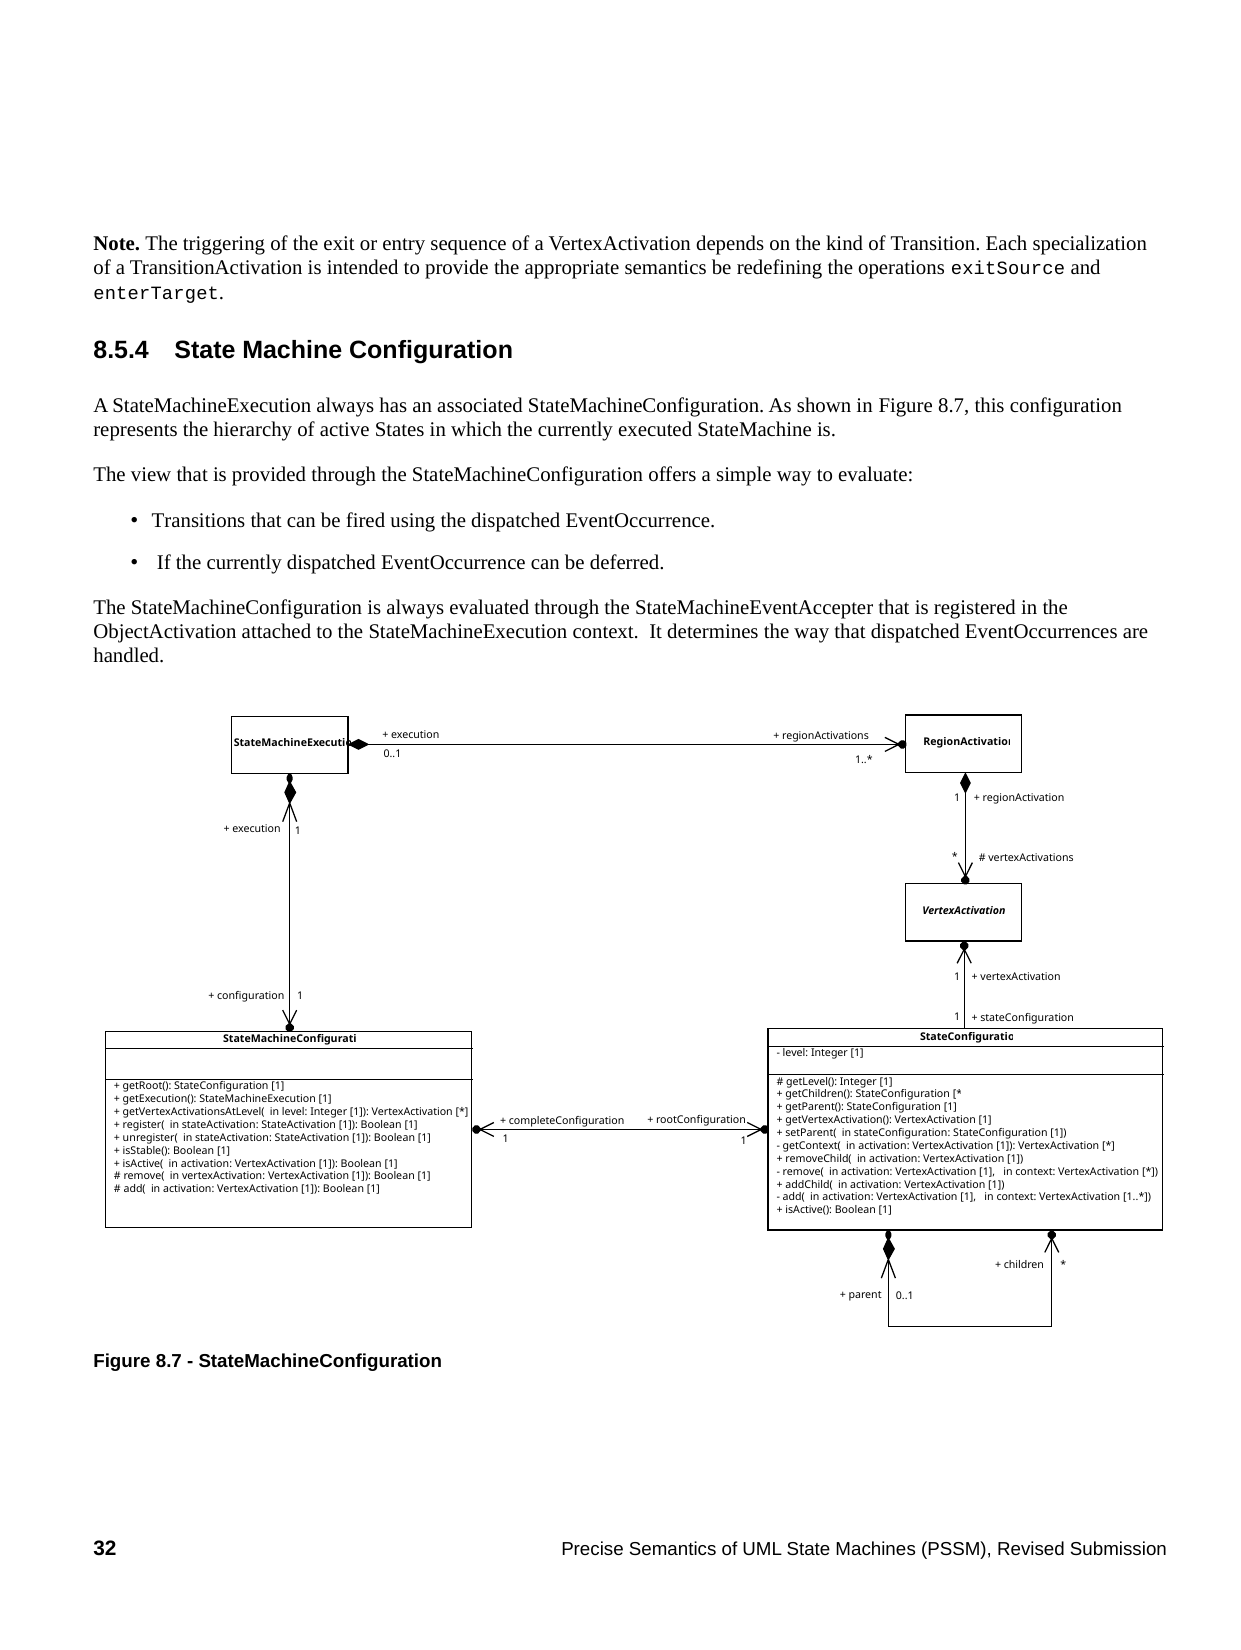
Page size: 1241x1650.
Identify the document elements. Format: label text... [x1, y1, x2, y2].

list Transitions that can be fired using the dispatched EventOccurrence. [131, 507, 1164, 532]
text A StateMachineExecution always has an associated StateMachineConfiguration. As shown in Figure 8.7, this configuration represents the hierarchy of active States in which the currently executed StateMachine is. [93, 393, 1164, 441]
subtitle State Machine Configuration [93, 334, 1164, 364]
text Note. The triggering of the exit or entry sequence of a VertexActivation depends on the kind of Transition. Each specialization of a TransitionActivation is intended to provide the appropriate semantics be redefining the operations exitSource and enterTarget. [93, 231, 1164, 305]
text The view that is provided through the StateMachineConfiguration offers a simple way to evaluate: [93, 462, 1164, 486]
list If the currently dispatched EventOccurrence can be deferred. [131, 549, 1164, 574]
text The StateMachineConfiguration is always evaluated through the StateMachineEventAccepter that is registered in the ObjectActivation attached to the StateMachineExecution context. It determines the way that dispatched EventOccurrences are handled. [93, 595, 1164, 667]
text Figure 8.7 - StateMachineConfiguration [93, 701, 1176, 1372]
